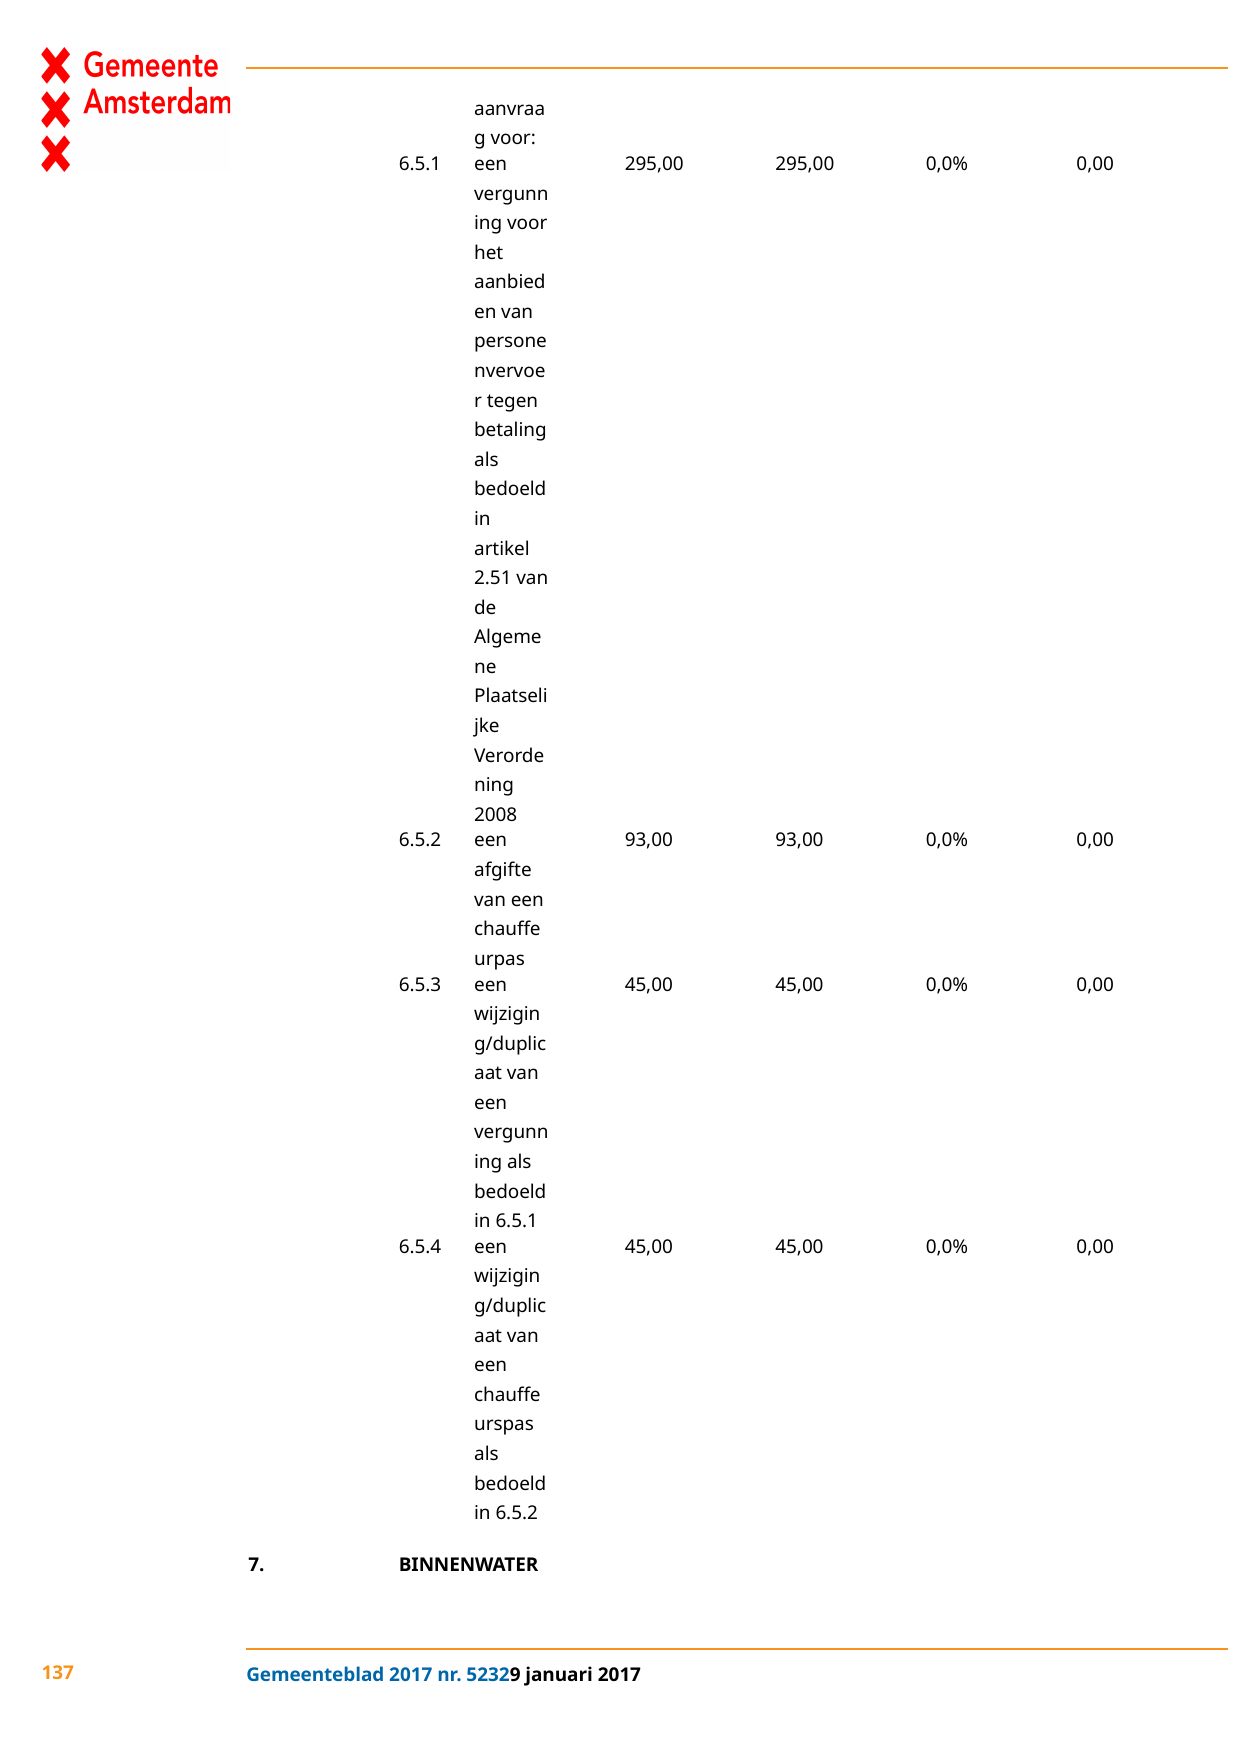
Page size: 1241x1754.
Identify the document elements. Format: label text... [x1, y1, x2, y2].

table_cell [248, 971, 323, 1233]
table_cell [700, 1577, 775, 1602]
table_cell 0,00 [1076, 827, 1152, 971]
table_cell 0,0% [926, 971, 1001, 1233]
table_cell 7. [248, 1551, 323, 1577]
table_cell [850, 95, 926, 150]
table_cell [549, 971, 624, 1233]
table_cell [1001, 1233, 1076, 1525]
table_cell 45,00 [775, 1233, 850, 1525]
table_cell [1001, 827, 1076, 971]
table_cell 45,00 [775, 971, 850, 1233]
table_cell [323, 971, 398, 1233]
table_cell [549, 150, 624, 827]
table_cell [323, 827, 398, 971]
table_cell een wijziging/duplicaat van een chauffeurspas als bedoeld in 6.5.2 [474, 1233, 549, 1525]
table_cell [775, 1577, 850, 1602]
table_cell [248, 1577, 323, 1602]
table_cell [323, 1577, 398, 1602]
table_cell 0,0% [926, 827, 1001, 971]
table_cell [1001, 150, 1076, 827]
table_cell [850, 1551, 926, 1577]
table_cell [850, 827, 926, 971]
table_cell [549, 1551, 624, 1577]
table_cell [926, 1525, 1001, 1551]
table_cell [700, 1551, 775, 1577]
table_cell [1001, 971, 1076, 1233]
table_cell [1001, 1525, 1076, 1551]
table_cell [323, 150, 398, 827]
table_cell [248, 1233, 323, 1525]
table_cell [399, 1577, 474, 1602]
table_cell een wijziging/duplicaat van een vergunning als bedoeld in 6.5.1 [474, 971, 549, 1233]
table_cell 0,00 [1076, 150, 1152, 827]
table_cell een vergunning voor het aanbieden van personenvervoer tegen betaling als bedoeld in artikel 2.51 van de Algemene Plaatselijke Verordening 2008 [474, 150, 549, 827]
table_cell 0,00 [1076, 1233, 1152, 1525]
table_cell 6.5.3 [399, 971, 474, 1233]
table_cell [549, 1233, 624, 1525]
table_cell aanvraag voor: [474, 95, 549, 150]
table_cell [549, 1577, 624, 1602]
table_cell [549, 827, 624, 971]
table_cell 93,00 [625, 827, 700, 971]
table_cell [926, 1577, 1001, 1602]
table_cell [850, 1525, 926, 1551]
table_cell [700, 827, 775, 971]
table_cell [399, 1525, 474, 1551]
table_cell [775, 95, 850, 150]
table_cell 45,00 [625, 1233, 700, 1525]
table_cell [323, 95, 398, 150]
table_cell [926, 1551, 1001, 1577]
table_cell 45,00 [625, 971, 700, 1233]
table_cell [625, 1551, 700, 1577]
table_cell 93,00 [775, 827, 850, 971]
table_cell [248, 827, 323, 971]
table_cell 0,0% [926, 1233, 1001, 1525]
table_cell [248, 95, 323, 150]
table_cell [323, 1233, 398, 1525]
table_cell BINNENWATER [399, 1551, 549, 1577]
table_cell [1001, 95, 1076, 150]
table_cell [700, 95, 775, 150]
table_cell [700, 971, 775, 1233]
table_cell [850, 150, 926, 827]
table_cell een afgifte van een chauffeurpas [474, 827, 549, 971]
table_cell [850, 971, 926, 1233]
table_cell [549, 95, 624, 150]
table_cell 6.5.4 [399, 1233, 474, 1525]
table_cell [1001, 1577, 1076, 1602]
table_cell [625, 1525, 700, 1551]
table_cell [474, 1525, 549, 1551]
table_cell 0,00 [1076, 971, 1152, 1233]
table_cell [625, 1577, 700, 1602]
table_cell 6.5.2 [399, 827, 474, 971]
table_cell [1076, 1577, 1152, 1602]
picture [41, 47, 231, 172]
table_cell [775, 1551, 850, 1577]
table_cell [248, 150, 323, 827]
table_cell [474, 1577, 549, 1602]
table_cell [1001, 1551, 1076, 1577]
table_cell [700, 1233, 775, 1525]
table_cell [1076, 1525, 1152, 1551]
table_cell [323, 1551, 398, 1577]
table_cell [850, 1233, 926, 1525]
table_cell [248, 1525, 323, 1551]
table_cell [625, 95, 700, 150]
table_cell 6.5.1 [399, 150, 474, 827]
table_cell 295,00 [625, 150, 700, 827]
table_cell [926, 95, 1001, 150]
table_cell [775, 1525, 850, 1551]
table_cell [700, 150, 775, 827]
table_cell [1076, 95, 1152, 150]
table_cell [399, 95, 474, 150]
table_cell 0,0% [926, 150, 1001, 827]
table_cell 295,00 [775, 150, 850, 827]
table_cell [1076, 1551, 1152, 1577]
table_cell [700, 1525, 775, 1551]
table_cell [549, 1525, 624, 1551]
table_cell [850, 1577, 926, 1602]
table_cell [323, 1525, 398, 1551]
